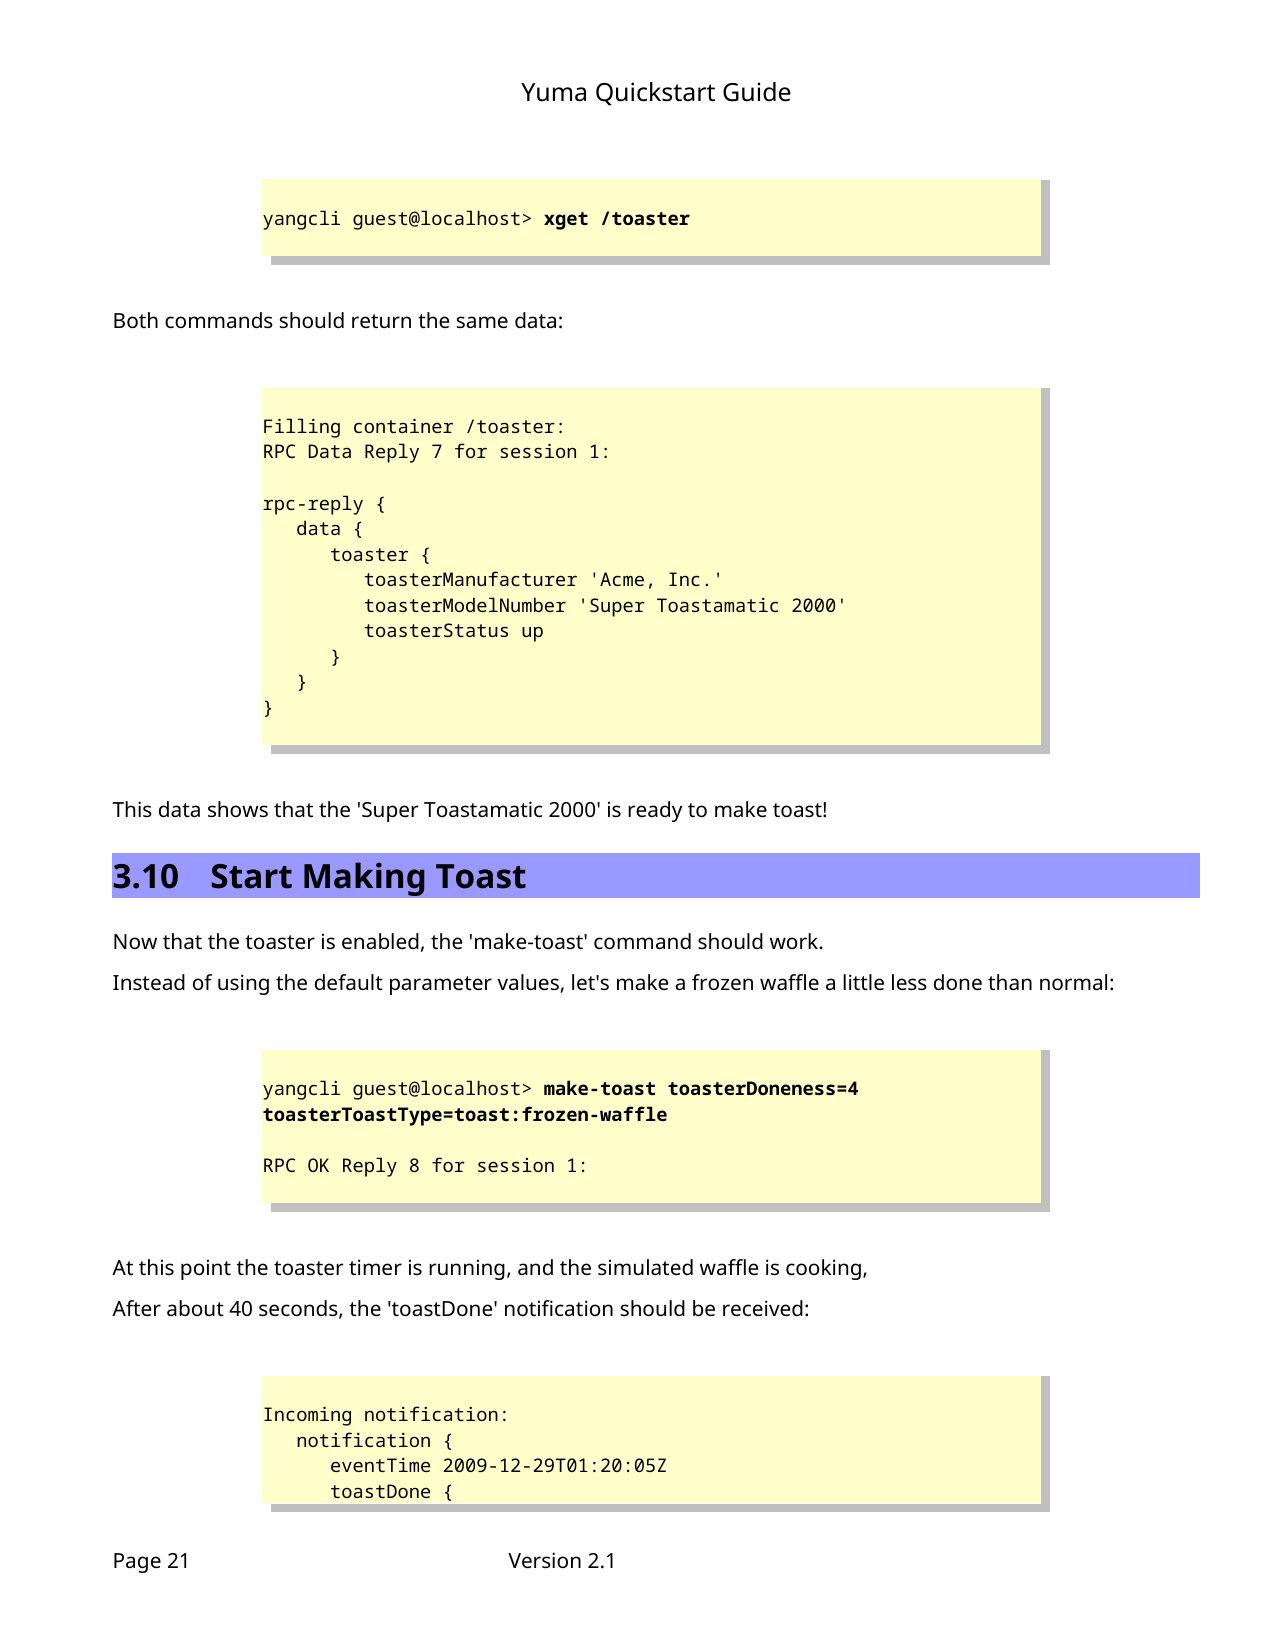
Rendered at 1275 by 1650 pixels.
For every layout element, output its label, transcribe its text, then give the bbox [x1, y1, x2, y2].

text data { [262, 515, 1041, 541]
text toasterManufacturer 'Acme, Inc.' [262, 566, 1041, 592]
text toastDone { [262, 1478, 1041, 1503]
text At this point the toaster timer is running, and the simulated waffle is cooking, [112, 1253, 1200, 1281]
subtitle Start Making Toast [112, 853, 1200, 898]
text Both commands should return the same data: [112, 306, 1200, 334]
text This data shows that the 'Super Toastamatic 2000' is ready to make toast! [112, 795, 1200, 823]
text RPC OK Reply 8 for session 1: [262, 1152, 1041, 1178]
text yangcli guest@localhost> make-toast toasterDoneness=4 toasterToastType=toast:frozen-waffle [262, 1076, 1041, 1127]
text Filling container /toaster: [262, 413, 1041, 439]
text eventTime 2009-12-29T01:20:05Z [262, 1452, 1041, 1478]
text toasterStatus up [262, 617, 1041, 643]
text } [262, 643, 1041, 668]
text yangcli guest@localhost> xget /toaster [262, 205, 1041, 231]
text Incoming notification: [262, 1401, 1041, 1427]
text Now that the toaster is enabled, the 'make-toast' command should work. [112, 927, 1200, 956]
text } [262, 694, 1041, 719]
text RPC Data Reply 7 for session 1: [262, 439, 1041, 464]
text toaster { [262, 541, 1041, 566]
text } [262, 668, 1041, 694]
text rpc-reply { [262, 490, 1041, 515]
text Instead of using the default parameter values, let's make a frozen waffle a little less done than normal: [112, 968, 1200, 997]
text After about 40 seconds, the 'toastDone' notification should be received: [112, 1294, 1200, 1322]
text notification { [262, 1427, 1041, 1452]
text toasterModelNumber 'Super Toastamatic 2000' [262, 592, 1041, 617]
